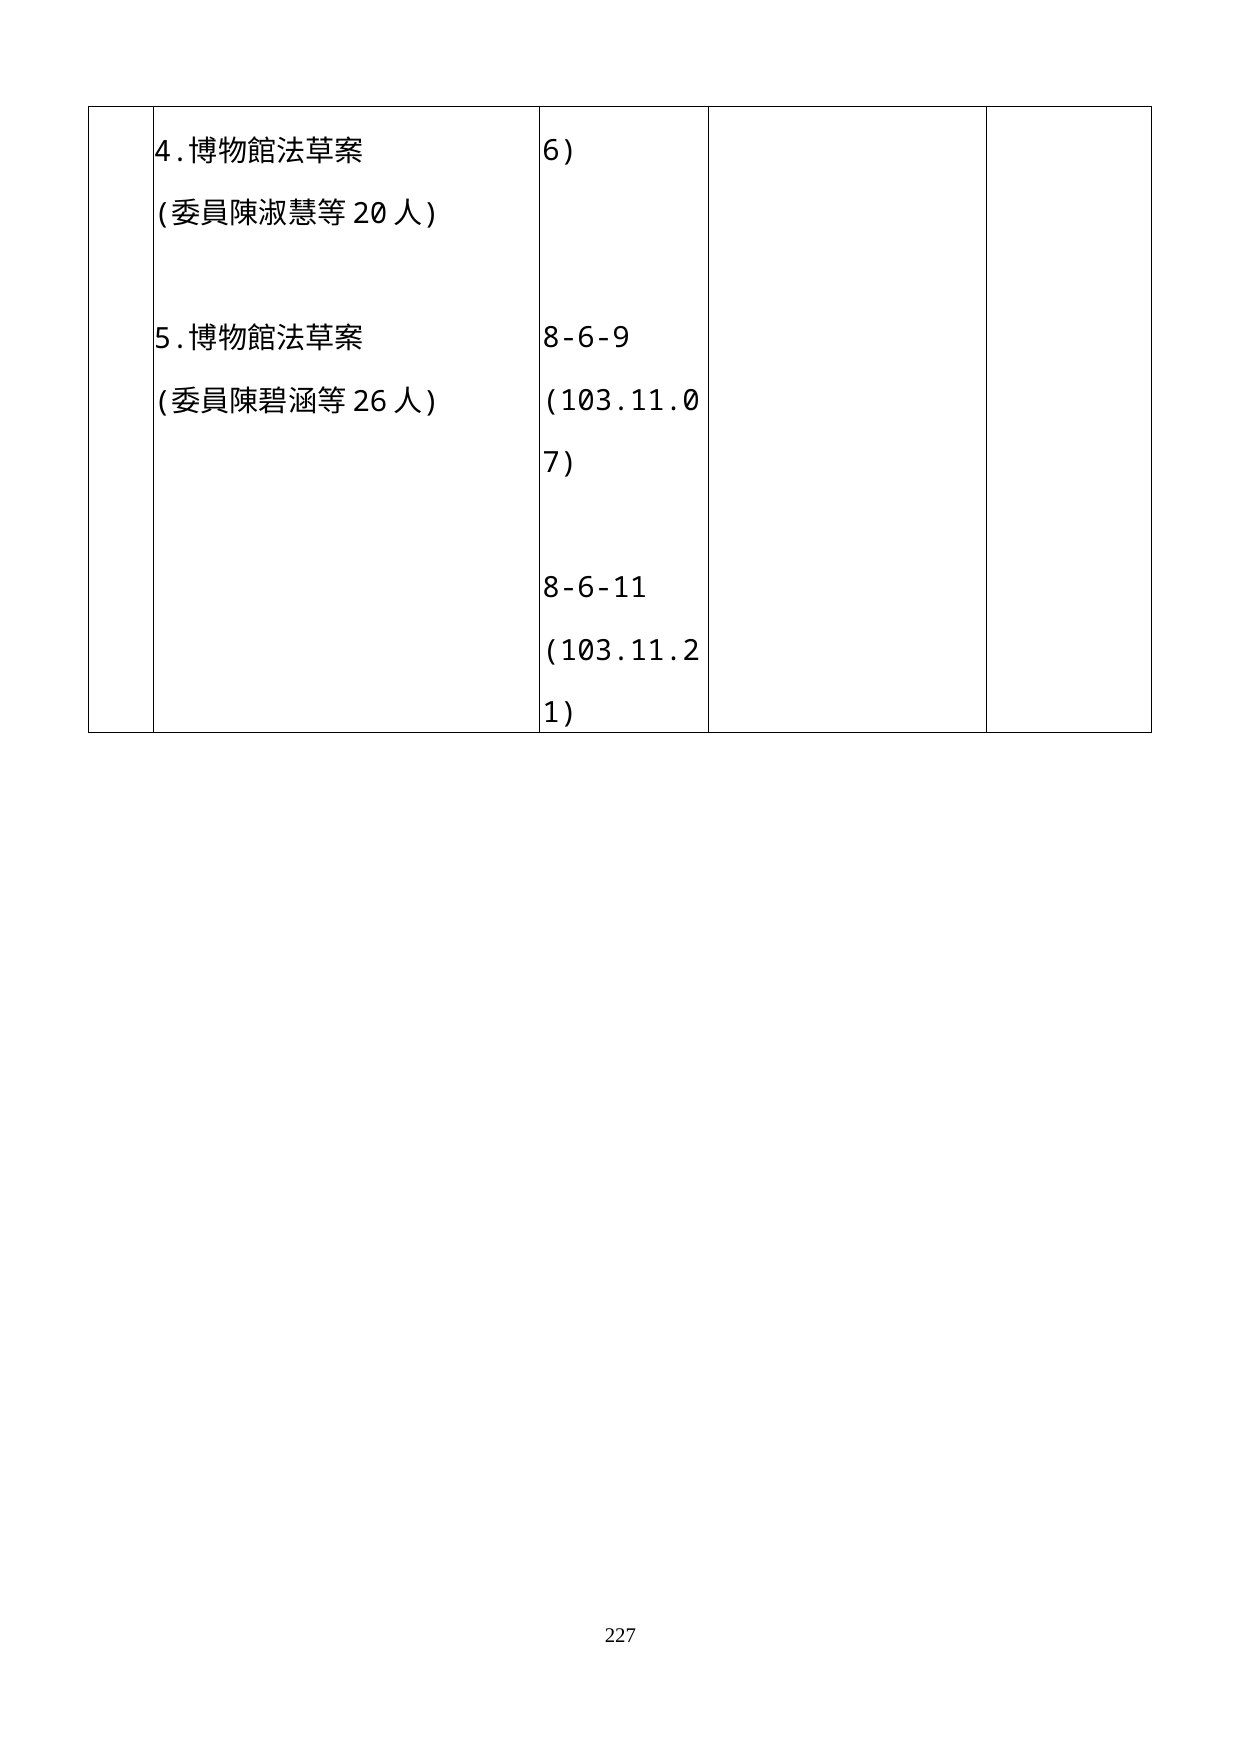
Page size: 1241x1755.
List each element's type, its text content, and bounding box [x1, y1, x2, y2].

table_cell [987, 107, 1151, 732]
table_cell [89, 107, 153, 732]
table_cell 4.博物館法草案 (委員陳淑慧等20人) 5.博物館法草案 (委員陳碧涵等26人) [154, 107, 539, 732]
table_cell [709, 107, 986, 732]
table_cell 6) 8-6-9 (103.11.07) 8-6-11 (103.11.21) [540, 107, 708, 732]
